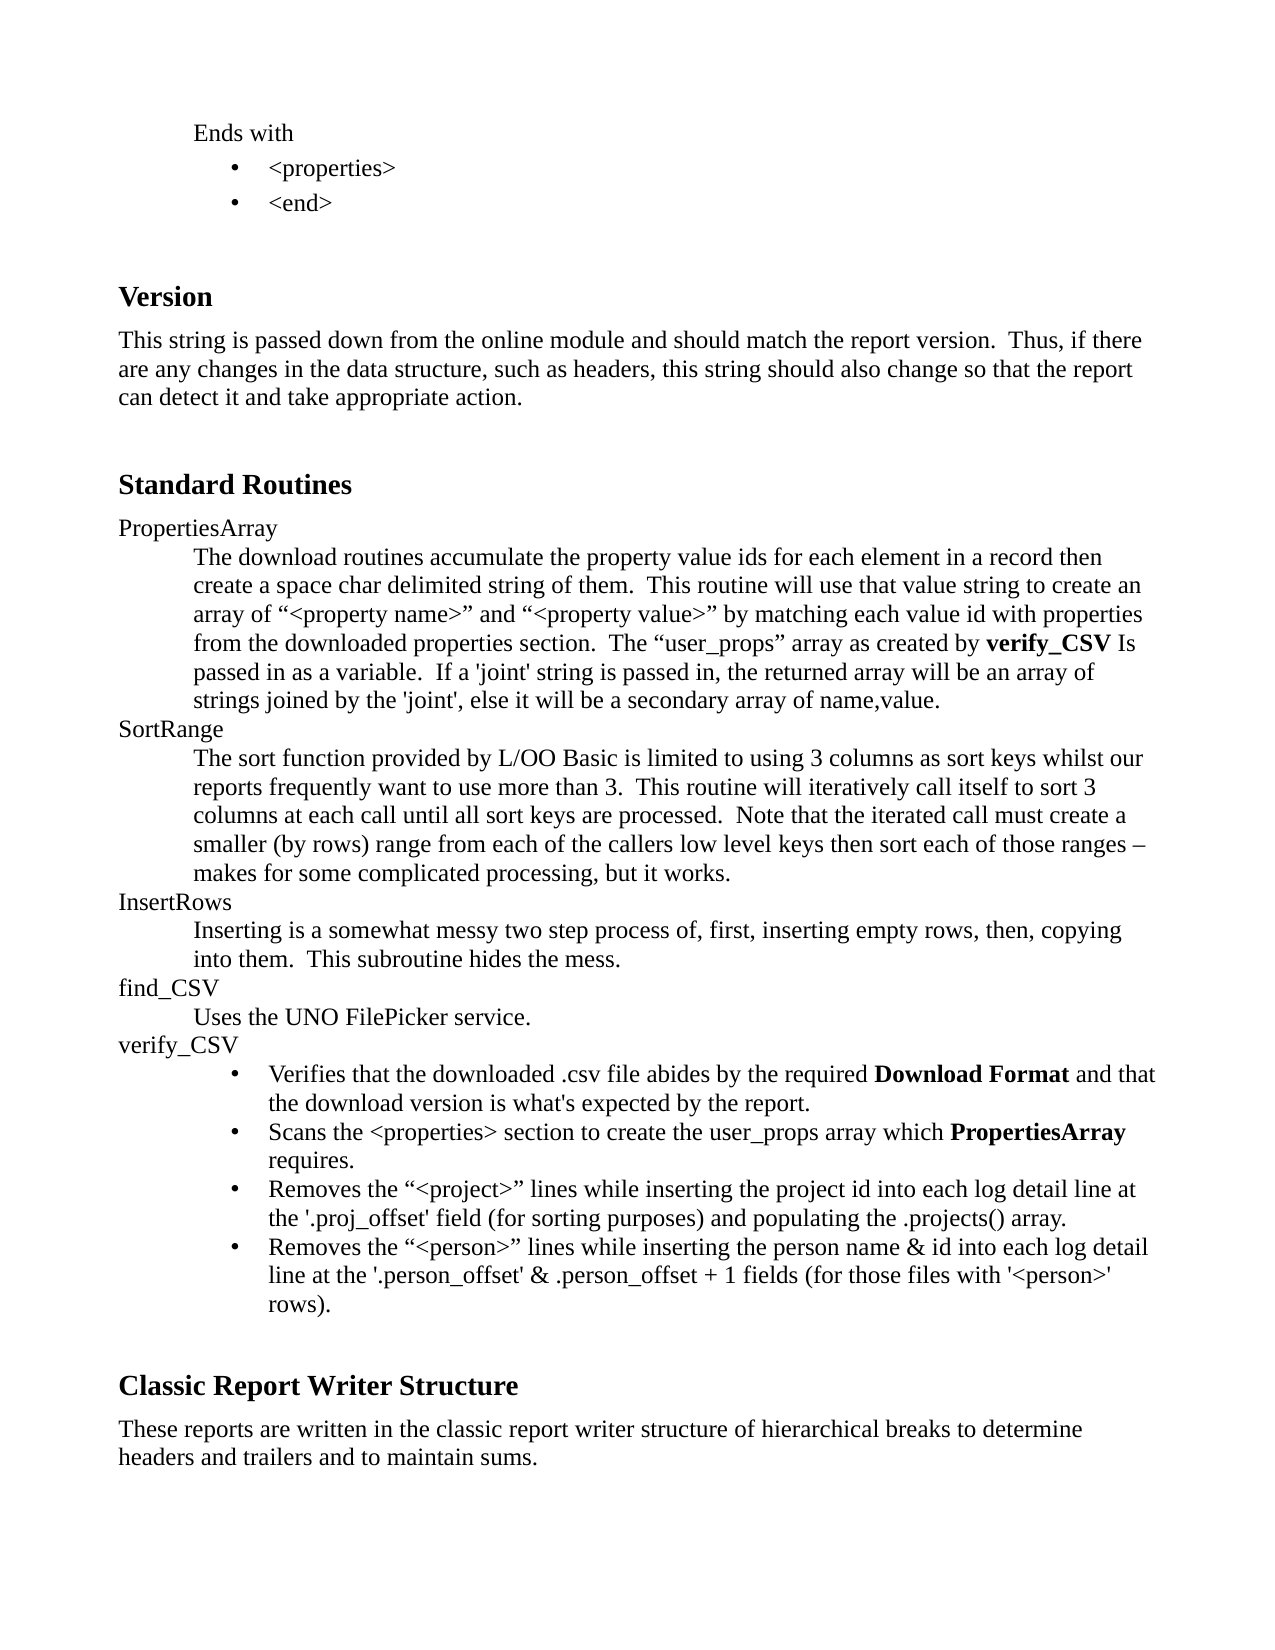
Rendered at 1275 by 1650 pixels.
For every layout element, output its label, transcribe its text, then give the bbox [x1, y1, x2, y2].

text PropertiesArray [118, 513, 1157, 542]
list Removes the “<person>” lines while inserting the person name & id into each log detail line at the '.person_offset' & .person_offset + 1 fields (for those files with '<person>' rows). [231, 1232, 1157, 1318]
list <end> [231, 188, 1157, 217]
text Uses the UNO FilePicker service. [193, 1002, 1157, 1031]
text InsertRows [118, 887, 1157, 916]
subtitle Classic Report Writer Structure [118, 1368, 1157, 1401]
text find_CSV [118, 973, 1157, 1002]
list Verifies that the downloaded .csv file abides by the required Download Format and that the download version is what's expected by the report. [231, 1059, 1157, 1117]
text These reports are written in the classic report writer structure of hierarchical breaks to determine headers and trailers and to maintain sums. [118, 1414, 1157, 1471]
text Ends with [193, 118, 1157, 147]
list <properties> [231, 153, 1157, 182]
list Scans the <properties> section to create the user_props array which PropertiesArray requires. [231, 1117, 1157, 1174]
subtitle Standard Routines [118, 467, 1157, 501]
text SortRange [118, 714, 1157, 743]
list Removes the “<project>” lines while inserting the project id into each log detail line at the '.proj_offset' field (for sorting purposes) and populating the .projects() array. [231, 1174, 1157, 1232]
text The sort function provided by L/OO Basic is limited to using 3 columns as sort keys whilst our reports frequently want to use more than 3. This routine will iteratively call itself to sort 3 columns at each call until all sort keys are processed. Note that the iterated call must create a smaller (by rows) range from each of the callers low level keys then sort each of those ranges – makes for some complicated processing, but it works. [193, 743, 1157, 887]
text verify_CSV [118, 1031, 1157, 1059]
text Inserting is a somewhat messy two step process of, first, inserting empty rows, then, copying into them. This subroutine hides the mess. [193, 916, 1157, 973]
subtitle Version [118, 279, 1157, 312]
text This string is passed down from the online module and should match the report version. Thus, if there are any changes in the data structure, such as headers, this string should also change so that the report can detect it and take appropriate action. [118, 325, 1157, 411]
text The download routines accumulate the property value ids for each element in a record then create a space char delimited string of them. This routine will use that value string to create an array of “<property name>” and “<property value>” by matching each value id with properties from the downloaded properties section. The “user_props” array as created by verify_CSV Is passed in as a variable. If a 'joint' string is passed in, the returned array will be an array of strings joined by the 'joint', else it will be a secondary array of name,value. [193, 542, 1157, 714]
